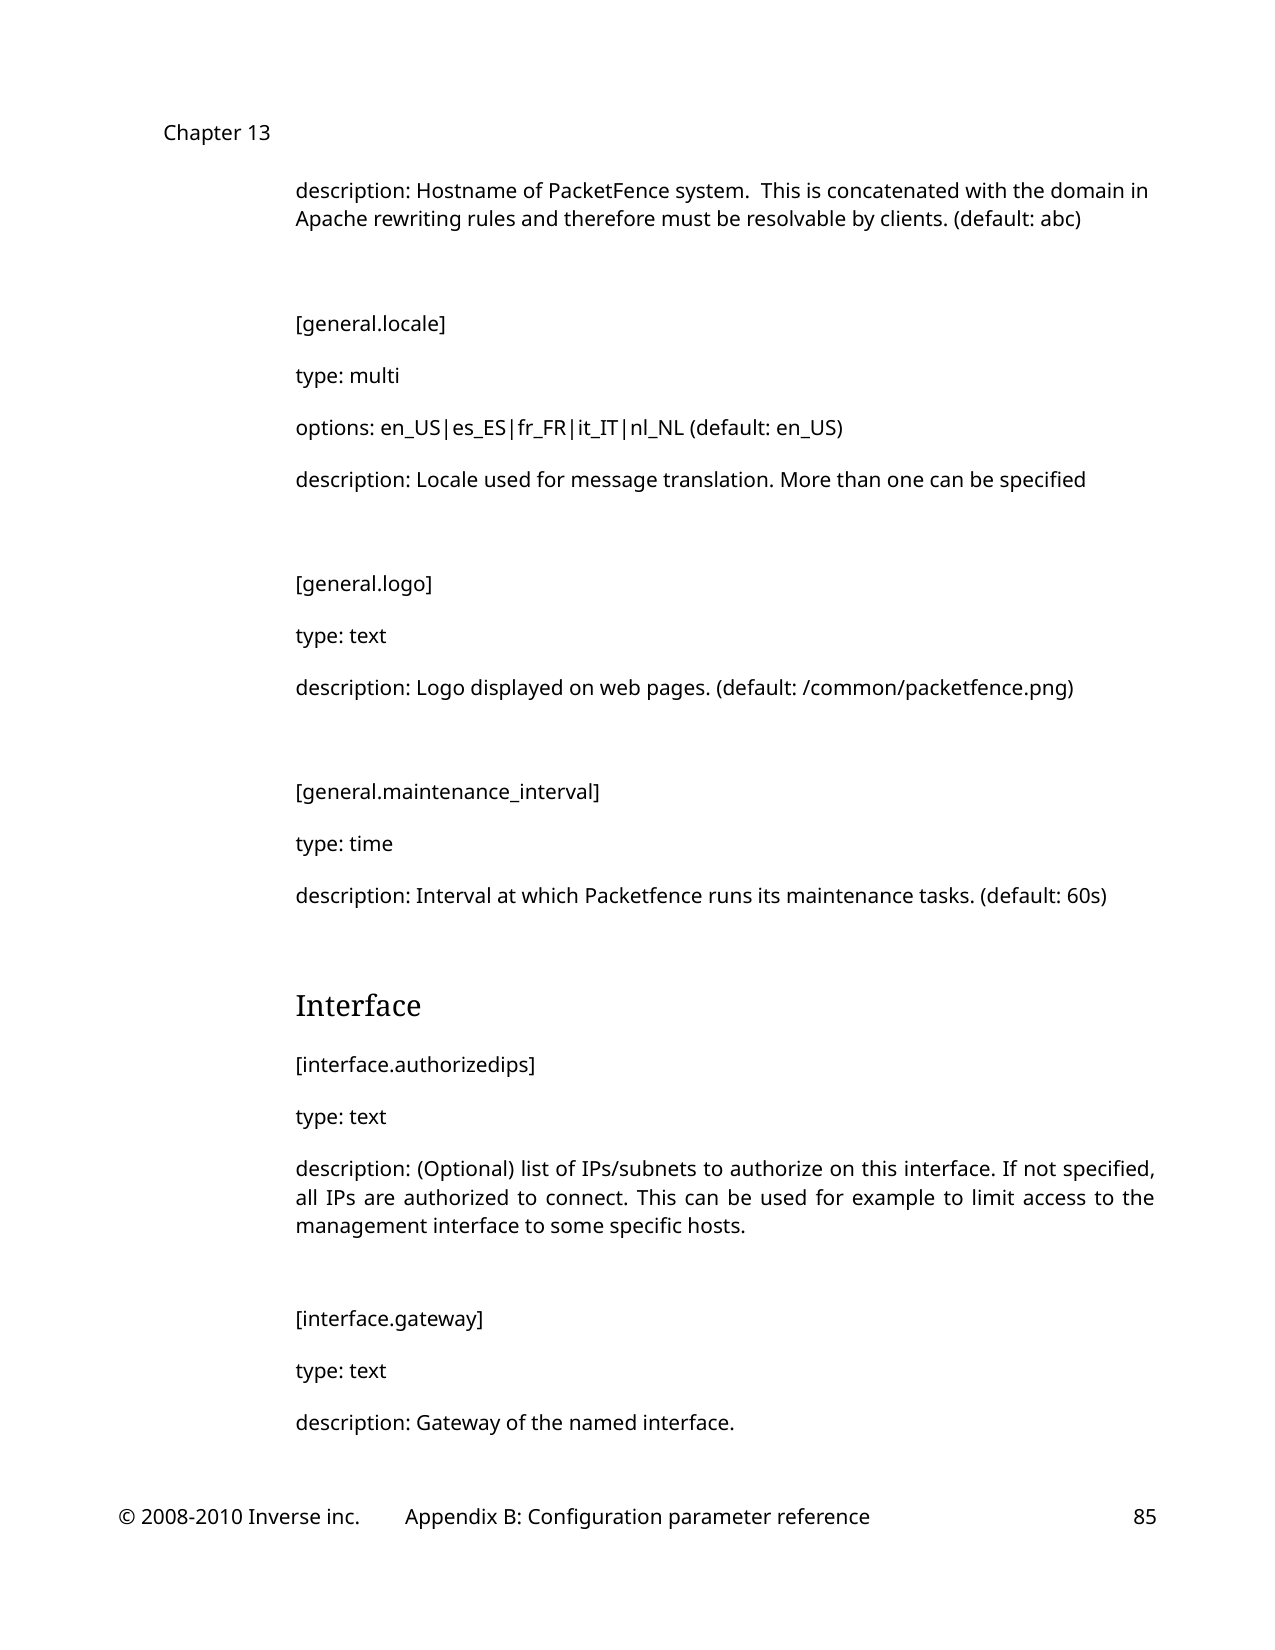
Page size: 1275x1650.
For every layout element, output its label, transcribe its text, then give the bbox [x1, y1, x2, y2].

text [general.maintenance_interval] [295, 777, 1157, 806]
text description: Hostname of PacketFence system. This is concatenated with the domain in Apache rewriting rules and therefore must be resolvable by clients. (default: abc) [295, 176, 1157, 233]
text description: Gateway of the named interface. [295, 1408, 1157, 1437]
subtitle Interface [295, 986, 1157, 1025]
text options: en_US|es_ES|fr_FR|it_IT|nl_NL (default: en_US) [295, 413, 1157, 441]
text type: time [295, 829, 1157, 858]
text description: (Optional) list of IPs/subnets to authorize on this interface. If not specified, all IPs are authorized to connect. This can be used for example to limit access to the management interface to some specific hosts. [295, 1154, 1157, 1240]
text type: text [295, 1356, 1157, 1385]
text description: Interval at which Packetfence runs its maintenance tasks. (default: 60s) [295, 882, 1157, 910]
text [interface.authorizedips] [295, 1050, 1157, 1079]
text [interface.gateway] [295, 1304, 1157, 1333]
text description: Locale used for message translation. More than one can be specified [295, 465, 1157, 493]
text [general.locale] [295, 309, 1157, 337]
text type: text [295, 1102, 1157, 1131]
text description: Logo displayed on web pages. (default: /common/packetfence.png) [295, 673, 1157, 702]
text type: multi [295, 361, 1157, 389]
text [general.logo] [295, 569, 1157, 597]
text type: text [295, 621, 1157, 649]
